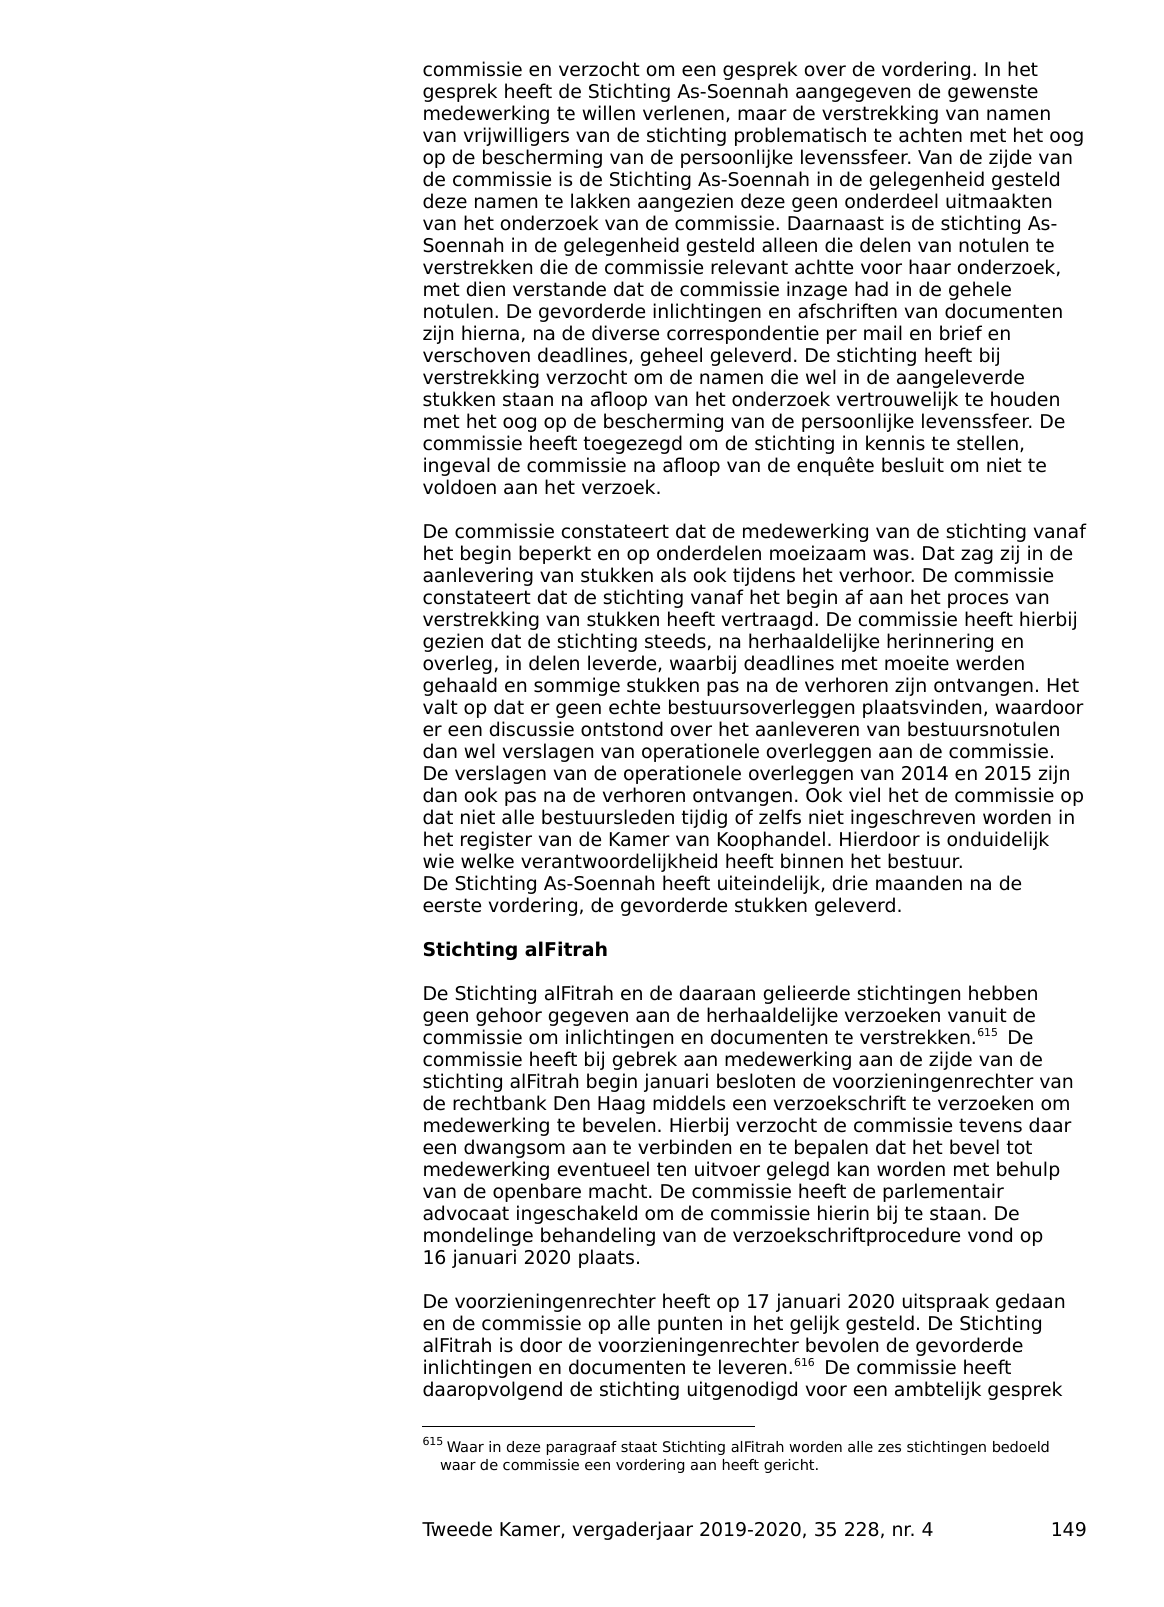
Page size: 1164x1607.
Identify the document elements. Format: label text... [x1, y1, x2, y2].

text De commissie constateert dat de medewerking van de stichting vanaf het begin beperkt en op onderdelen moeizaam was. Dat zag zij in de aanlevering van stukken als ook tijdens het verhoor. De commissie constateert dat de stichting vanaf het begin af aan het proces van verstrekking van stukken heeft vertraagd. De commissie heeft hierbij gezien dat de stichting steeds, na herhaaldelijke herinnering en overleg, in delen leverde, waarbij deadlines met moeite werden gehaald en sommige stukken pas na de verhoren zijn ontvangen. Het valt op dat er geen echte bestuursoverleggen plaatsvinden, waardoor er een discussie ontstond over het aanleveren van bestuursnotulen dan wel verslagen van operationele overleggen aan de commissie. De verslagen van de operationele overleggen van 2014 en 2015 zijn dan ook pas na de verhoren ontvangen. Ook viel het de commissie op dat niet alle bestuursleden tijdig of zelfs niet ingeschreven worden in het register van de Kamer van Koophandel. Hierdoor is onduidelijk wie welke verantwoordelijkheid heeft binnen het bestuur. [422, 521, 1087, 872]
text De voorzieningenrechter heeft op 17 januari 2020 uitspraak gedaan en de commissie op alle punten in het gelijk gesteld. De Stichting alFitrah is door de voorzieningenrechter bevolen de gevorderde inlichtingen en documenten te leveren. De commissie heeft daaropvolgend de stichting uitgenodigd voor een ambtelijk gesprek [422, 1291, 1087, 1401]
text commissie en verzocht om een gesprek over de vordering. In het gesprek heeft de Stichting As-Soennah aangegeven de gewenste medewerking te willen verlenen, maar de verstrekking van namen van vrijwilligers van de stichting problematisch te achten met het oog op de bescherming van de persoonlijke levenssfeer. Van de zijde van de commissie is de Stichting As-Soennah in de gelegenheid gesteld deze namen te lakken aangezien deze geen onderdeel uitmaakten van het onderzoek van de commissie. Daarnaast is de stichting As-Soennah in de gelegenheid gesteld alleen die delen van notulen te verstrekken die de commissie relevant achtte voor haar onderzoek, met dien verstande dat de commissie inzage had in de gehele notulen. De gevorderde inlichtingen en afschriften van documenten zijn hierna, na de diverse correspondentie per mail en brief en verschoven deadlines, geheel geleverd. De stichting heeft bij verstrekking verzocht om de namen die wel in de aangeleverde stukken staan na afloop van het onderzoek vertrouwelijk te houden met het oog op de bescherming van de persoonlijke levenssfeer. De commissie heeft toegezegd om de stichting in kennis te stellen, ingeval de commissie na afloop van de enquête besluit om niet te voldoen aan het verzoek. [422, 59, 1087, 499]
text Waar in deze paragraaf staat Stichting alFitrah worden alle zes stichtingen bedoeld waar de commissie een vordering aan heeft gericht. [422, 1435, 1087, 1474]
text De Stichting alFitrah en de daaraan gelieerde stichtingen hebben geen gehoor gegeven aan de herhaaldelijke verzoeken vanuit de commissie om inlichtingen en documenten te verstrekken. De commissie heeft bij gebrek aan medewerking aan de zijde van de stichting alFitrah begin januari besloten de voorzieningenrechter van de rechtbank Den Haag middels een verzoekschrift te verzoeken om medewerking te bevelen. Hierbij verzocht de commissie tevens daar een dwangsom aan te verbinden en te bepalen dat het bevel tot medewerking eventueel ten uitvoer gelegd kan worden met behulp van de openbare macht. De commissie heeft de parlementair advocaat ingeschakeld om de commissie hierin bij te staan. De mondelinge behandeling van de verzoekschriftprocedure vond op 16 januari 2020 plaats. [422, 983, 1087, 1268]
text De Stichting As-Soennah heeft uiteindelijk, drie maanden na de eerste vordering, de gevorderde stukken geleverd. [422, 872, 1087, 916]
subtitle Stichting alFitrah [422, 939, 1087, 961]
